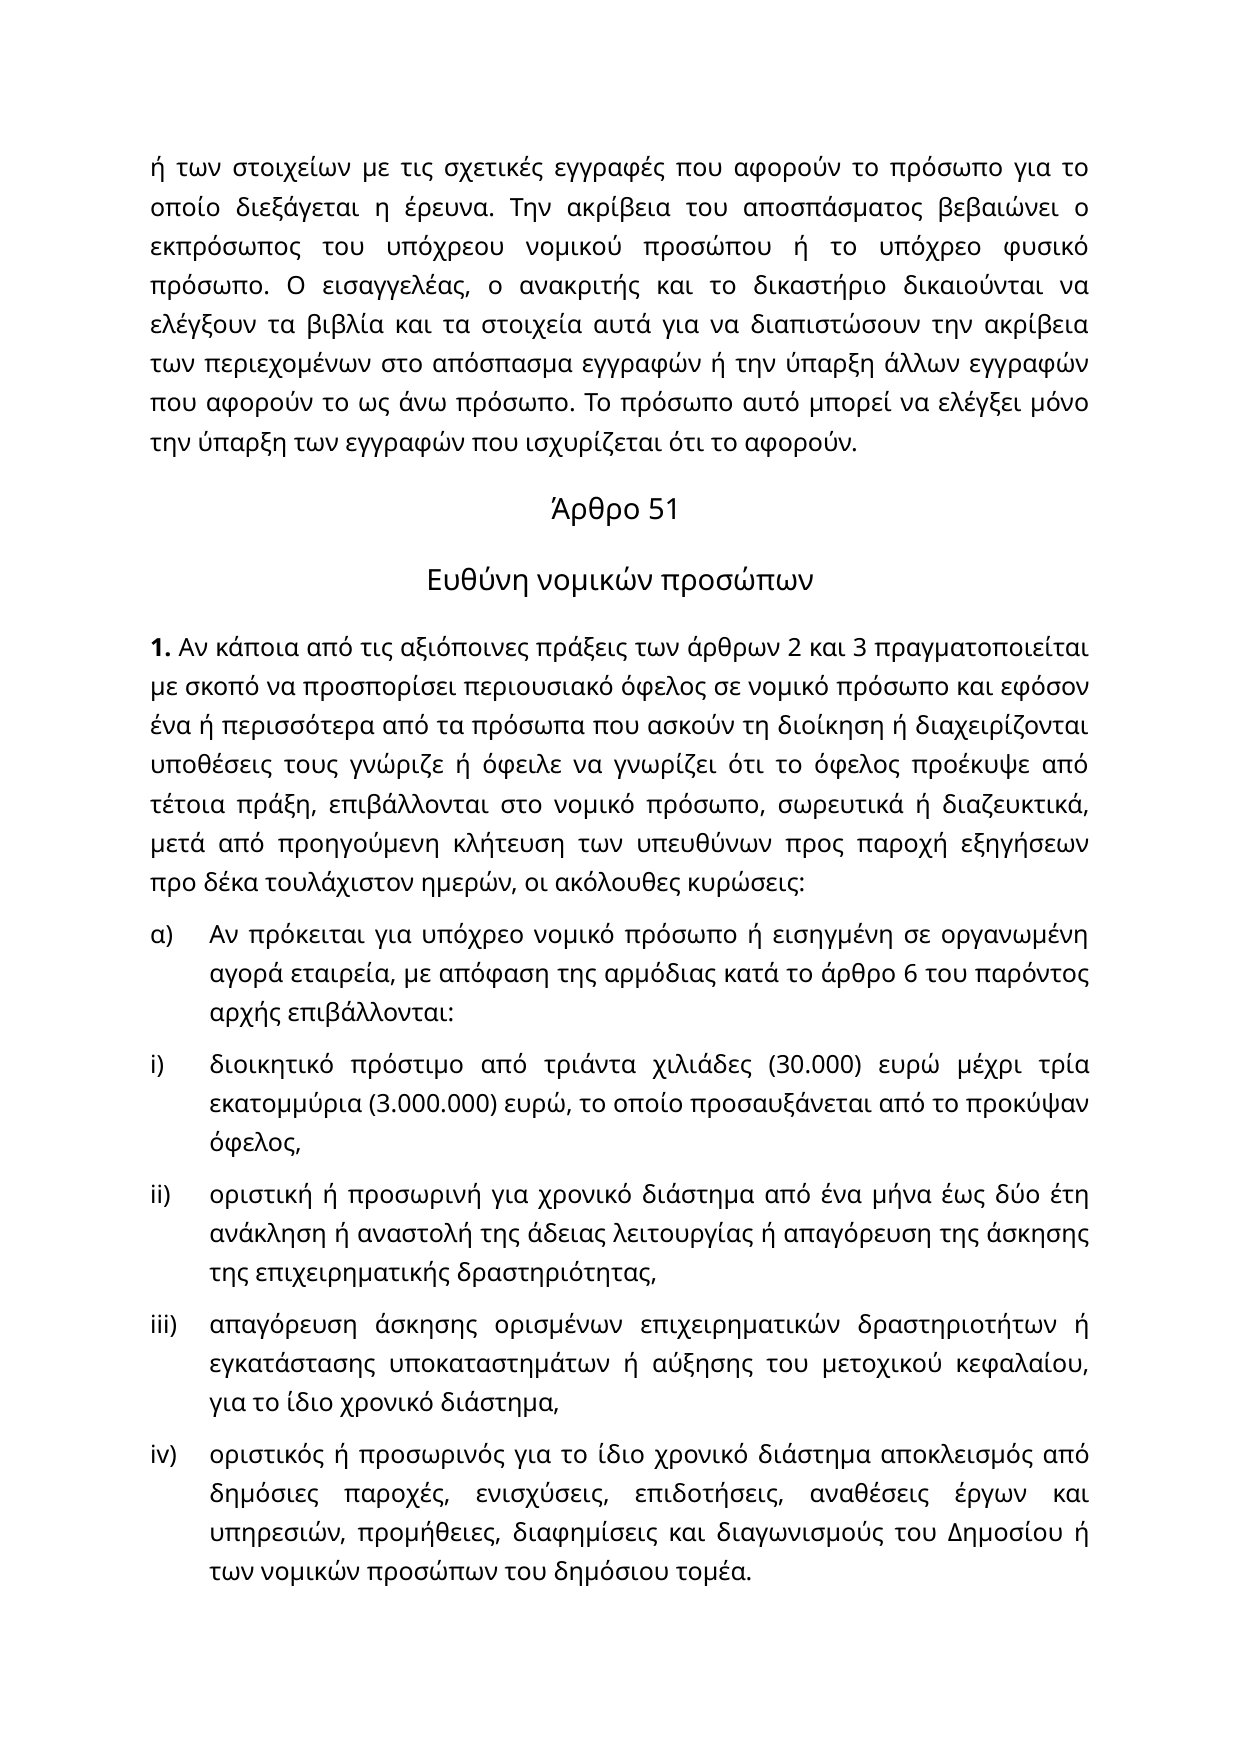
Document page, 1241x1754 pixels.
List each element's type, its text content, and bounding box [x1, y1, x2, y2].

subtitle Ευθύνη νομικών προσώπων [150, 559, 1090, 599]
list i) διοικητικό πρόστιμο από τριάντα χιλιάδες (30.000) ευρώ μέχρι τρία εκατομμύρια (3.000.000) ευρώ, το οποίο προσαυξάνεται από το προκύψαν όφελος, [150, 1046, 1090, 1159]
list iv) οριστικός ή προσωρινός για το ίδιο χρονικό διάστημα αποκλεισμός από δημόσιες παροχές, ενισχύσεις, επιδοτήσεις, αναθέσεις έργων και υπηρεσιών, προμήθειες, διαφημίσεις και διαγωνισμούς του Δημοσίου ή των νομικών προσώπων του δημόσιου τομέα. [150, 1436, 1090, 1588]
list iii) απαγόρευση άσκησης ορισμένων επιχειρηματικών δραστηριοτήτων ή εγκατάστασης υποκαταστημάτων ή αύξησης του μετοχικού κεφαλαίου, για το ίδιο χρονικό διάστημα, [150, 1306, 1090, 1419]
list ii) οριστική ή προσωρινή για χρονικό διάστημα από ένα μήνα έως δύο έτη ανάκληση ή αναστολή της άδειας λειτουργίας ή απαγόρευση της άσκησης της επιχειρηματικής δραστηριότητας, [150, 1176, 1090, 1289]
subtitle Άρθρο 51 [150, 488, 1090, 528]
text 1. Αν κάποια από τις αξιόποινες πράξεις των άρθρων 2 και 3 πραγματοποιείται με σκοπό να προσπορίσει περιουσιακό όφελος σε νομικό πρόσωπο και εφόσον ένα ή περισσότερα από τα πρόσωπα που ασκούν τη διοίκηση ή διαχειρίζονται υποθέσεις τους γνώριζε ή όφειλε να γνωρίζει ότι το όφελος προέκυψε από τέτοια πράξη, επιβάλλονται στο νομικό πρόσωπο, σωρευτικά ή διαζευκτικά, μετά από προηγούμενη κλήτευση των υπευθύνων προς παροχή εξηγήσεων προ δέκα τουλάχιστον ημερών, οι ακόλουθες κυρώσεις: [150, 629, 1090, 899]
list α) Αν πρόκειται για υπόχρεο νομικό πρόσωπο ή εισηγμένη σε οργανωμένη αγορά εταιρεία, με απόφαση της αρμόδιας κατά το άρθρο 6 του παρόντος αρχής επιβάλλονται: [150, 916, 1090, 1029]
text ή των στοιχείων με τις σχετικές εγγραφές που αφορούν το πρόσωπο για το οποίο διεξάγεται η έρευνα. Την ακρίβεια του αποσπάσματος βεβαιώνει ο εκπρόσωπος του υπόχρεου νομικού προσώπου ή το υπόχρεο φυσικό πρόσωπο. Ο εισαγγελέας, ο ανακριτής και το δικαστήριο δικαιούνται να ελέγξουν τα βιβλία και τα στοιχεία αυτά για να διαπιστώσουν την ακρίβεια των περιεχομένων στο απόσπασμα εγγραφών ή την ύπαρξη άλλων εγγραφών που αφορούν το ως άνω πρόσωπο. Το πρόσωπο αυτό μπορεί να ελέγξει μόνο την ύπαρξη των εγγραφών που ισχυρίζεται ότι το αφορούν. [150, 150, 1090, 458]
